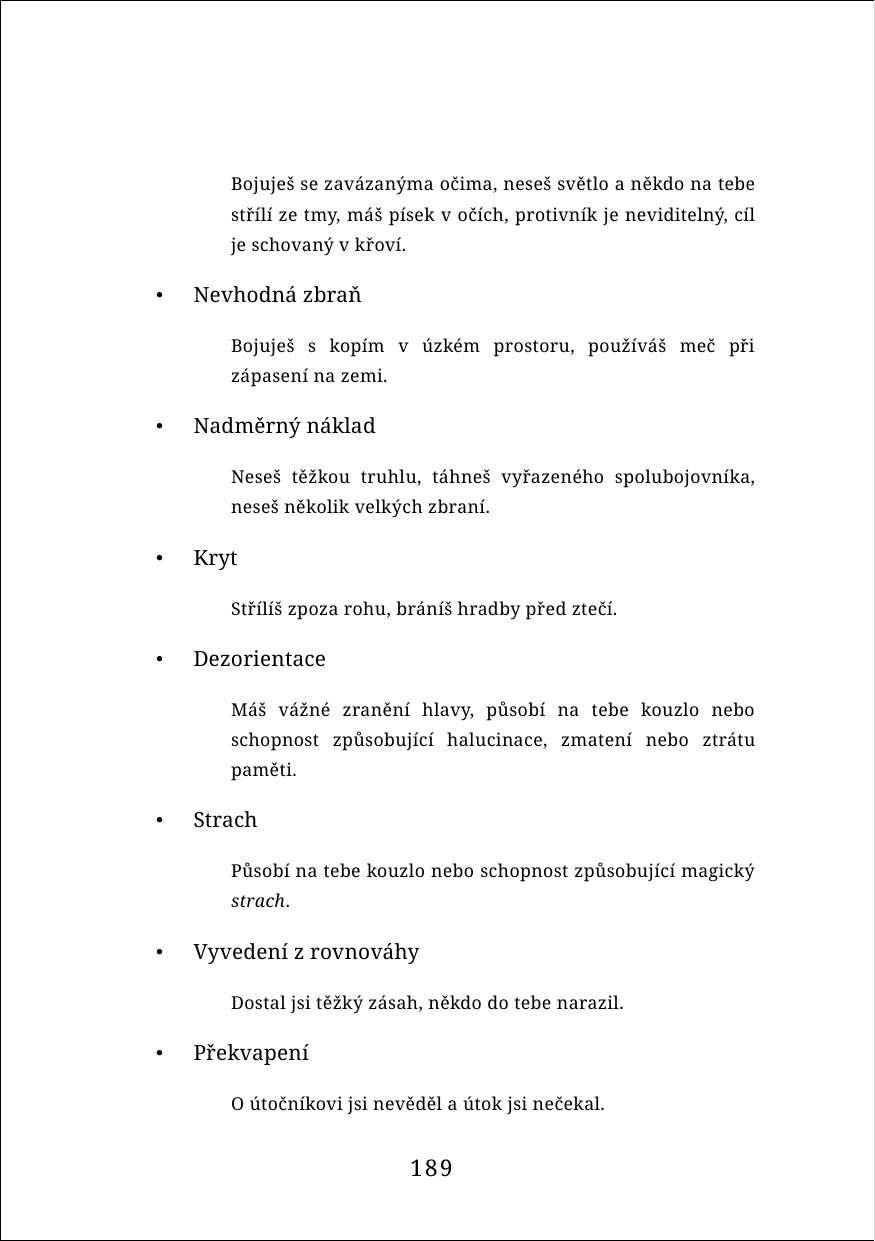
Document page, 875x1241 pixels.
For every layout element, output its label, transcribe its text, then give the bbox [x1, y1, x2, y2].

list O útočníkovi jsi nevěděl a útok jsi nečekal. [193, 1091, 756, 1115]
list Nadměrný náklad [156, 411, 756, 440]
list Neseš těžkou truhlu, táhneš vyřazeného spolubojovníka, neseš několik velkých zbraní. [193, 465, 756, 519]
list Máš vážné zranění hlavy, působí na tebe kouzlo nebo schopnost způsobující halucinace, zmatení nebo ztrátu paměti. [193, 697, 756, 782]
list Bojuješ se zavázanýma očima, neseš světlo a někdo na tebe střílí ze tmy, máš písek v očích, protivník je neviditelný, cíl je schovaný v křoví. [193, 172, 756, 256]
list Bojuješ s kopím v úzkém prostoru, používáš meč při zápasení na zemi. [193, 333, 756, 388]
list Dezorientace [156, 644, 756, 672]
list Dostal jsi těžký zásah, někdo do tebe narazil. [193, 990, 756, 1014]
list Kryt [156, 543, 756, 571]
list Strach [156, 806, 756, 834]
list Překvapení [156, 1038, 756, 1066]
list Působí na tebe kouzlo nebo schopnost způsobující magický strach. [193, 859, 756, 913]
list Nevhodná zbraň [156, 280, 756, 308]
list Střílíš zpoza rohu, bráníš hradby před ztečí. [193, 596, 756, 620]
list Vyvedení z rovnováhy [156, 937, 756, 965]
